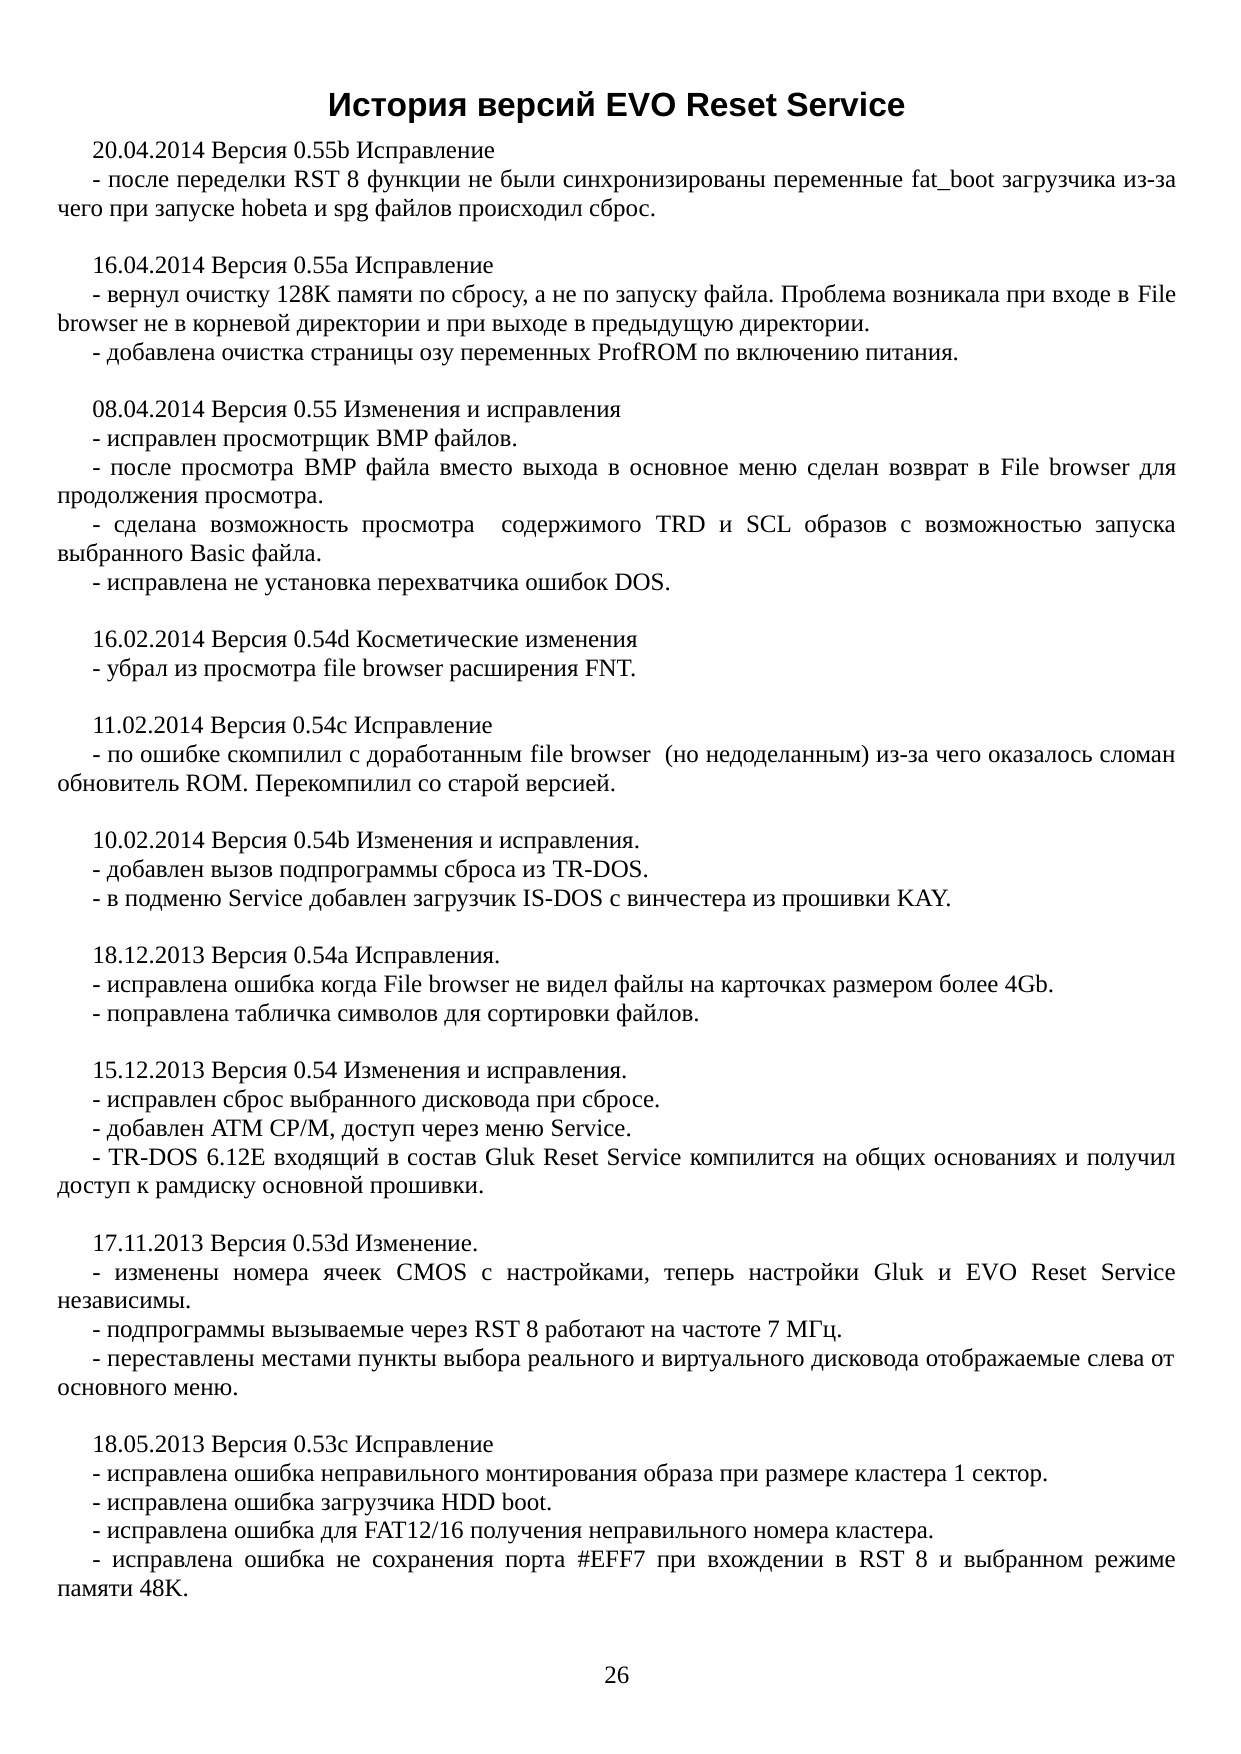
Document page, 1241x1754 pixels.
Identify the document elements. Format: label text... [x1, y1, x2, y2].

text 18.12.2013 Версия 0.54a Исправления. [57, 941, 1176, 969]
text - исправлена не установка перехватчика ошибок DOS. [57, 567, 1176, 596]
text 10.02.2014 Версия 0.54b Изменения и исправления. [57, 826, 1176, 854]
subtitle История версий EVO Reset Service [57, 84, 1176, 123]
text - исправлена ошибка загрузчика HDD boot. [57, 1487, 1176, 1516]
text - подпрограммы вызываемые через RST 8 работают на частоте 7 МГц. [57, 1314, 1176, 1343]
text - переставлены местами пункты выбора реального и виртуального дисковода отображаемые слева от основного меню. [57, 1343, 1176, 1401]
text - вернул очистку 128К памяти по сбросу, а не по запуску файла. Проблема возникала при входе в File browser не в корневой директории и при выходе в предыдущую директории. [57, 279, 1176, 337]
text - изменены номера ячеек CMOS с настройками, теперь настройки Gluk и EVO Reset Service независимы. [57, 1257, 1176, 1314]
text - исправлен сброс выбранного дисковода при сбросе. [57, 1084, 1176, 1113]
text 11.02.2014 Версия 0.54c Исправление [57, 711, 1176, 739]
text - исправлена ошибка для FAT12/16 получения неправильного номера кластера. [57, 1516, 1176, 1544]
text - TR-DOS 6.12E входящий в состав Gluk Reset Service компилится на общих основаниях и получил доступ к рамдиску основной прошивки. [57, 1142, 1176, 1199]
text - после просмотра BMP файла вместо выхода в основное меню сделан возврат в File browser для продолжения просмотра. [57, 452, 1176, 509]
text 16.04.2014 Версия 0.55a Исправление [57, 251, 1176, 279]
text - добавлен вызов подпрограммы сброса из TR-DOS. [57, 854, 1176, 883]
text - в подменю Service добавлен загрузчик IS-DOS с винчестера из прошивки KAY. [57, 883, 1176, 912]
text 16.02.2014 Версия 0.54d Косметические изменения [57, 624, 1176, 653]
text 15.12.2013 Версия 0.54 Изменения и исправления. [57, 1056, 1176, 1084]
text - по ошибке скомпилил с доработанным file browser (но недоделанным) из-за чего оказалось сломан обновитель ROM. Перекомпилил со старой версией. [57, 739, 1176, 797]
text 17.11.2013 Версия 0.53d Изменение. [57, 1228, 1176, 1257]
text 18.05.2013 Версия 0.53c Исправление [57, 1429, 1176, 1458]
text - исправлена ошибка не сохранения порта #EFF7 при вхождении в RST 8 и выбранном режиме памяти 48K. [57, 1544, 1176, 1602]
text - исправлена ошибка неправильного монтирования образа при размере кластера 1 сектор. [57, 1458, 1176, 1487]
text - добавлен ATM CP/M, доступ через меню Service. [57, 1113, 1176, 1142]
text - после переделки RST 8 функции не были синхронизированы переменные fat_boot загрузчика из-за чего при запуске hobeta и spg файлов происходил сброс. [57, 164, 1176, 222]
text - добавлена очистка страницы озу переменных ProfROM по включению питания. [57, 337, 1176, 366]
text - исправлен просмотрщик BMP файлов. [57, 423, 1176, 452]
text 20.04.2014 Версия 0.55b Исправление [57, 136, 1176, 164]
text 08.04.2014 Версия 0.55 Изменения и исправления [57, 394, 1176, 423]
text - исправлена ошибка когда File browser не видел файлы на карточках размером более 4Gb. [57, 969, 1176, 998]
text - сделана возможность просмотра содержимого TRD и SCL образов с возможностью запуска выбранного Basic файла. [57, 509, 1176, 567]
text - убрал из просмотра file browser расширения FNT. [57, 653, 1176, 682]
text - поправлена табличка символов для сортировки файлов. [57, 998, 1176, 1027]
